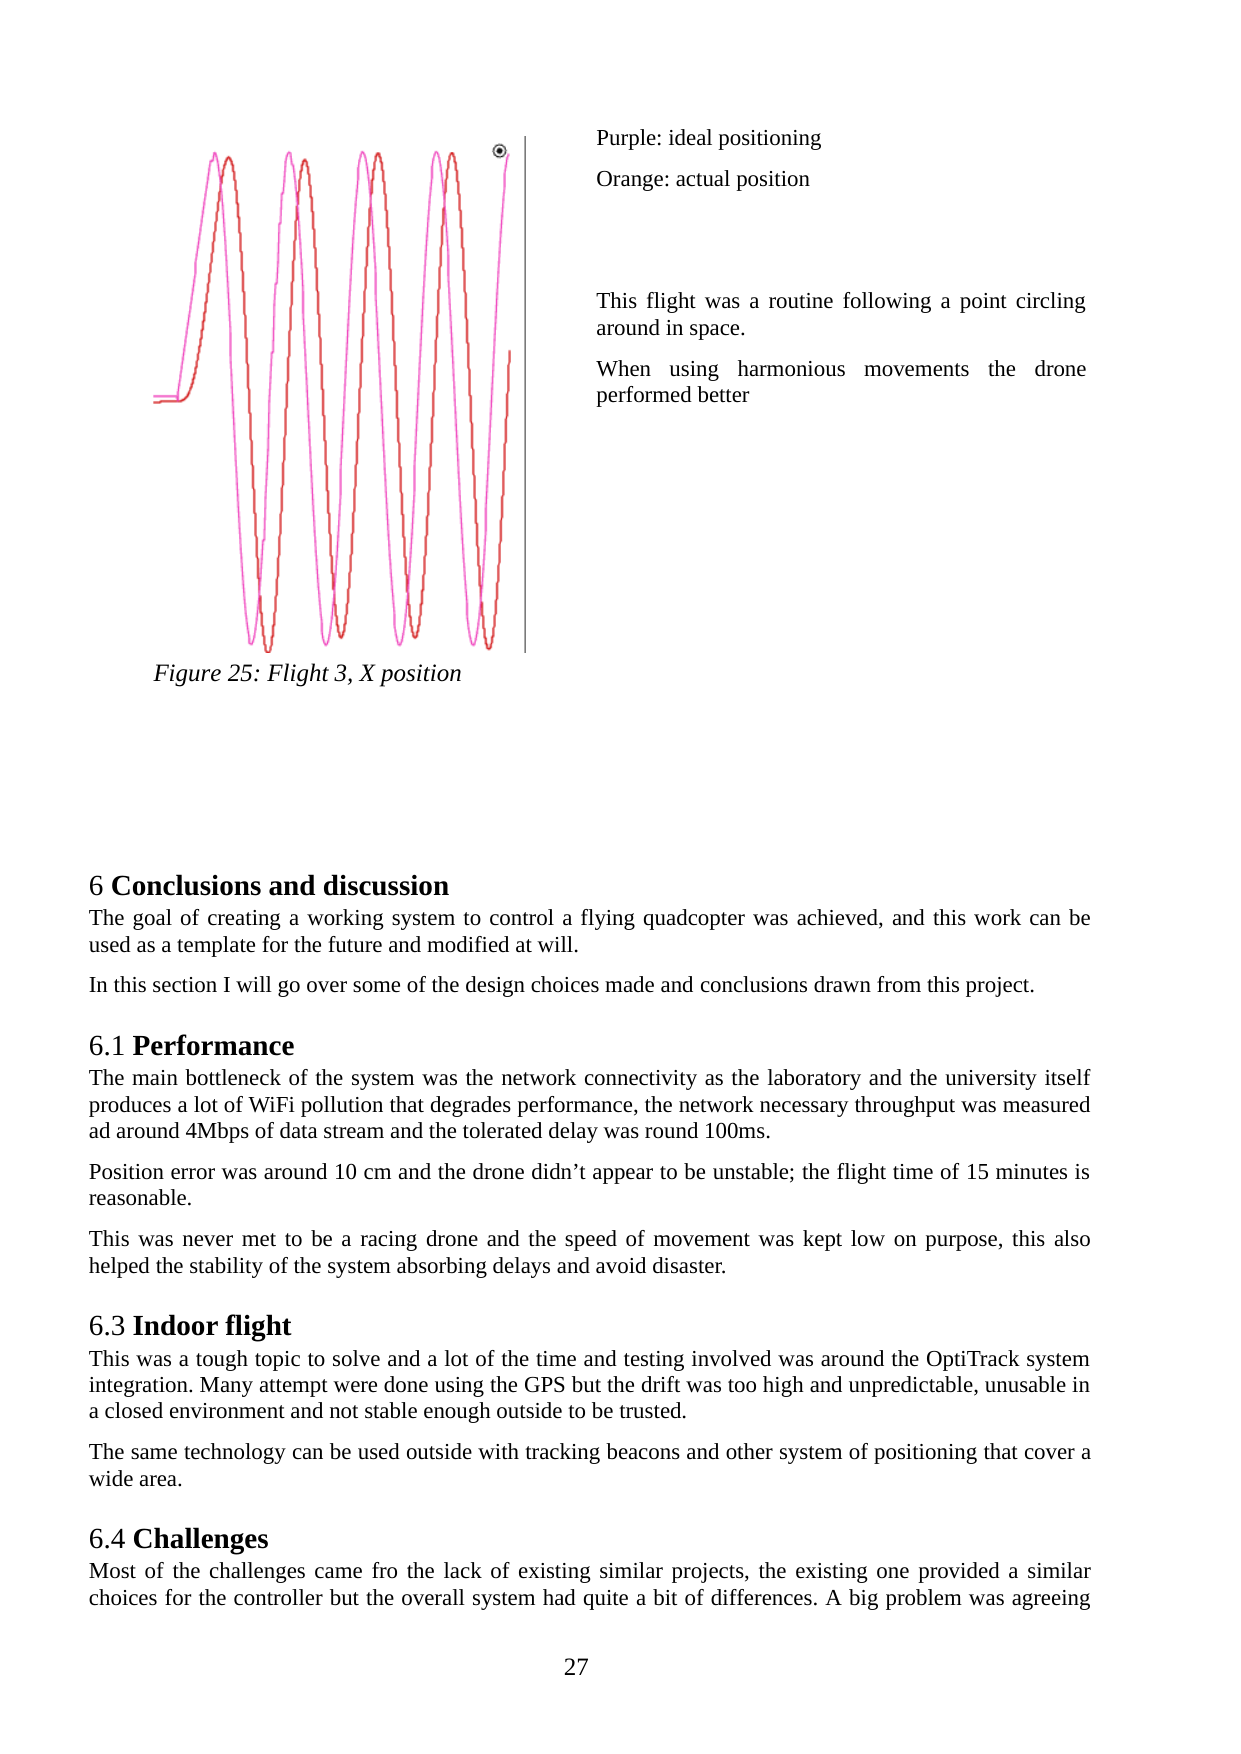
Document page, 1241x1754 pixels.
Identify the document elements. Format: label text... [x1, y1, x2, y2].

list This was a tough topic to solve and a lot of the time and testing involved was around the OptiTrack system integration. Many attempt were done using the GPS but the drift was too high and unpredictable, unusable in a closed environment and not stable enough outside to be trusted. [89, 1345, 1092, 1424]
subtitle 6.1 Performance [89, 1028, 1092, 1061]
list Position error was around 10 cm and the drone didn’t appear to be unstable; the flight time of 15 minutes is reasonable. [89, 1158, 1092, 1211]
list The same technology can be used outside with tracking beacons and other system of positioning that cover a wide area. [89, 1438, 1092, 1491]
table_cell Purple: ideal positioning Orange: actual position This flight was a routine following a point circling around in space. When using harmonious movements the drone performed better [590, 118, 1092, 750]
subtitle 6 Conclusions and discussion [41, 868, 1092, 901]
picture [153, 136, 526, 653]
list The goal of creating a working system to control a flying quadcopter was achieved, and this work can be used as a template for the future and modified at will. [32, 904, 1092, 957]
list In this section I will go over some of the design choices made and conclusions drawn from this project. [89, 972, 1092, 998]
list Most of the challenges came fro the lack of existing similar projects, the existing one provided a similar choices for the controller but the overall system had quite a bit of differences. A big problem was agreeing [32, 1558, 1092, 1610]
list This was never met to be a racing drone and the speed of movement was kept low on purpose, this also helped the stability of the system absorbing delays and avoid disaster. [89, 1225, 1092, 1278]
subtitle 6.3 Indoor flight [89, 1308, 1092, 1342]
subtitle 6.4 Challenges [89, 1521, 1092, 1554]
table_cell [89, 118, 590, 750]
list The main bottleneck of the system was the network connectivity as the laboratory and the university itself produces a lot of WiFi pollution that degrades performance, the network necessary throughput was measured ad around 4Mbps of data stream and the tolerated delay was round 100ms. [89, 1064, 1092, 1143]
